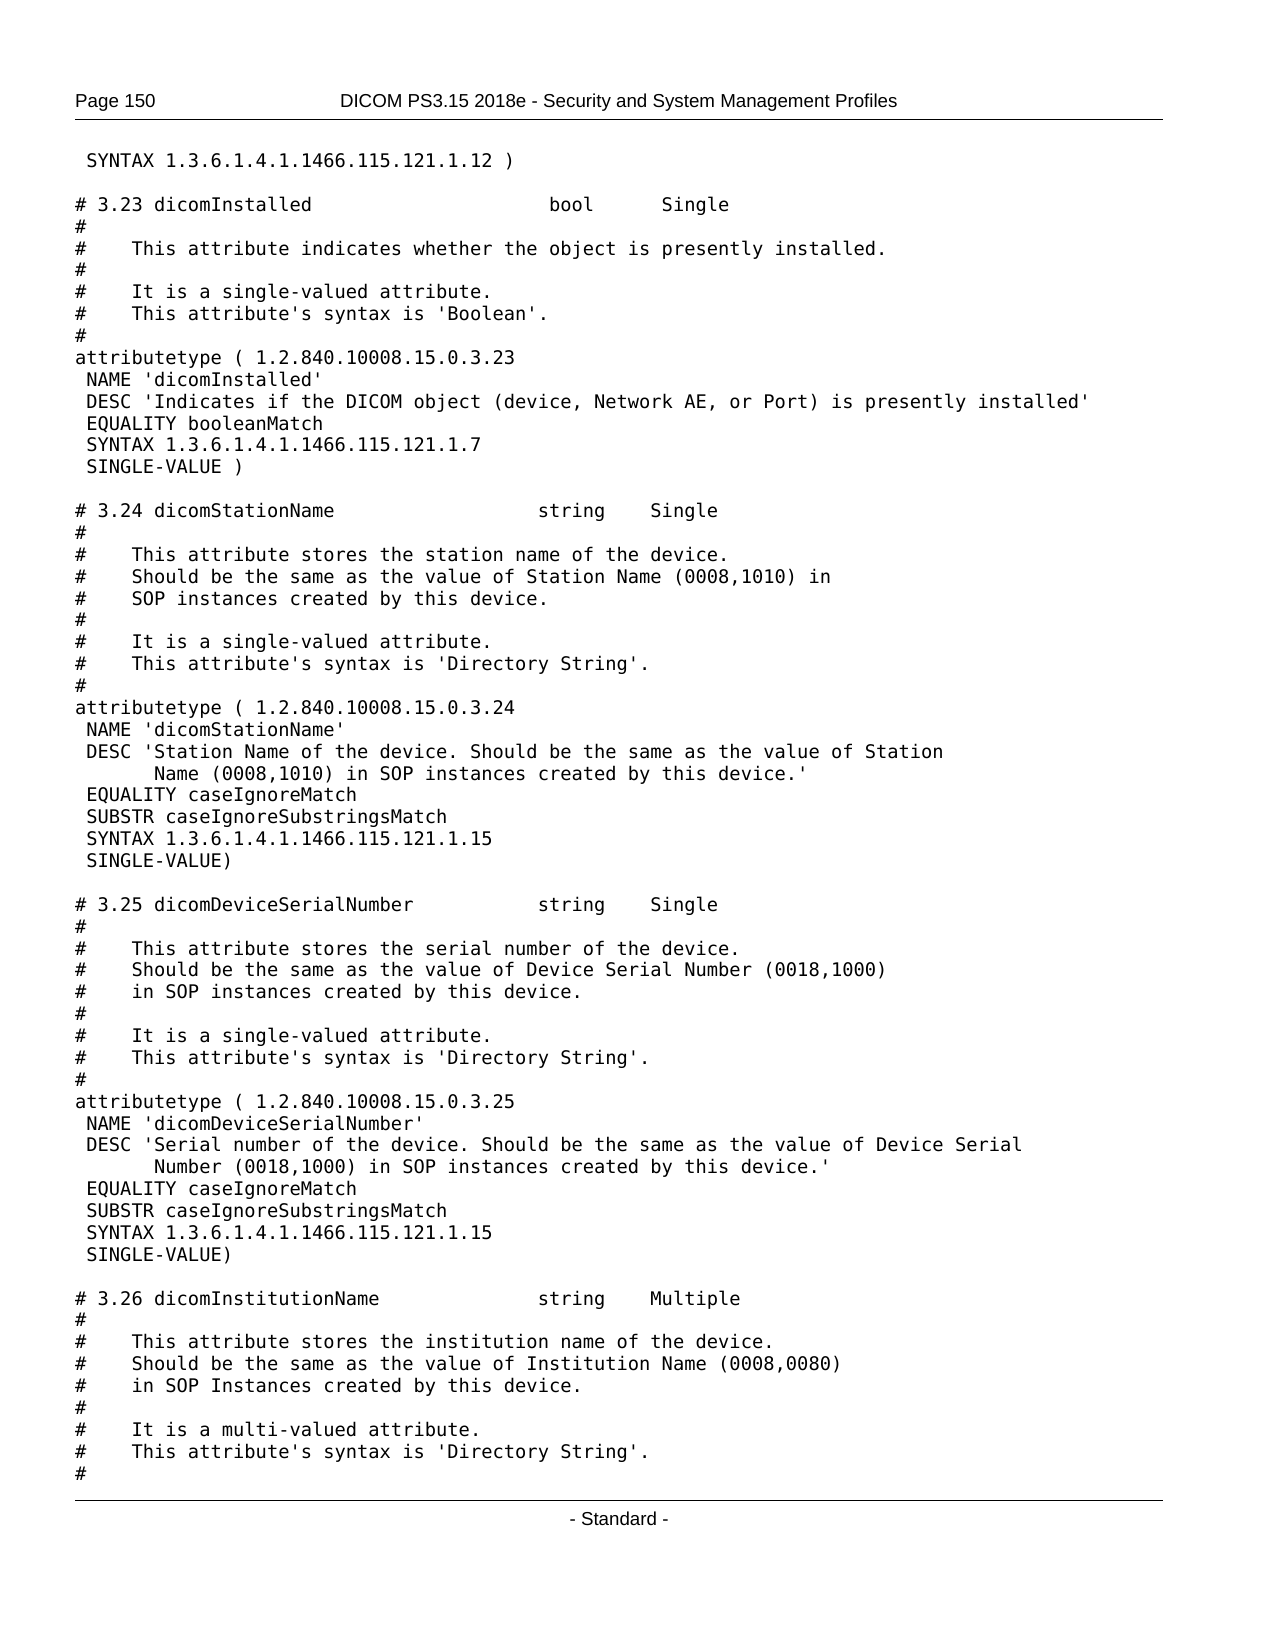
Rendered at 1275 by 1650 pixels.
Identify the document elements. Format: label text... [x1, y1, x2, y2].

text SYNTAX 1.3.6.1.4.1.1466.115.121.1.12 ) # 3.23 dicomInstalled bool Single # # This attribute indicates whether the object is presently installed. # # It is a single-valued attribute. # This attribute's syntax is 'Boolean'. # attributetype ( 1.2.840.10008.15.0.3.23 NAME 'dicomInstalled' DESC 'Indicates if the DICOM object (device, Network AE, or Port) is presently installed' EQUALITY booleanMatch SYNTAX 1.3.6.1.4.1.1466.115.121.1.7 SINGLE-VALUE ) # 3.24 dicomStationName string Single # # This attribute stores the station name of the device. # Should be the same as the value of Station Name (0008,1010) in # SOP instances created by this device. # # It is a single-valued attribute. # This attribute's syntax is 'Directory String'. # attributetype ( 1.2.840.10008.15.0.3.24 NAME 'dicomStationName' DESC 'Station Name of the device. Should be the same as the value of Station Name (0008,1010) in SOP instances created by this device.' EQUALITY caseIgnoreMatch SUBSTR caseIgnoreSubstringsMatch SYNTAX 1.3.6.1.4.1.1466.115.121.1.15 SINGLE-VALUE) # 3.25 dicomDeviceSerialNumber string Single # # This attribute stores the serial number of the device. # Should be the same as the value of Device Serial Number (0018,1000) # in SOP instances created by this device. # # It is a single-valued attribute. # This attribute's syntax is 'Directory String'. # attributetype ( 1.2.840.10008.15.0.3.25 NAME 'dicomDeviceSerialNumber' DESC 'Serial number of the device. Should be the same as the value of Device Serial Number (0018,1000) in SOP instances created by this device.' EQUALITY caseIgnoreMatch SUBSTR caseIgnoreSubstringsMatch SYNTAX 1.3.6.1.4.1.1466.115.121.1.15 SINGLE-VALUE) # 3.26 dicomInstitutionName string Multiple # # This attribute stores the institution name of the device. # Should be the same as the value of Institution Name (0008,0080) # in SOP Instances created by this device. # # It is a multi-valued attribute. # This attribute's syntax is 'Directory String'. # [75, 150, 1162, 1484]
